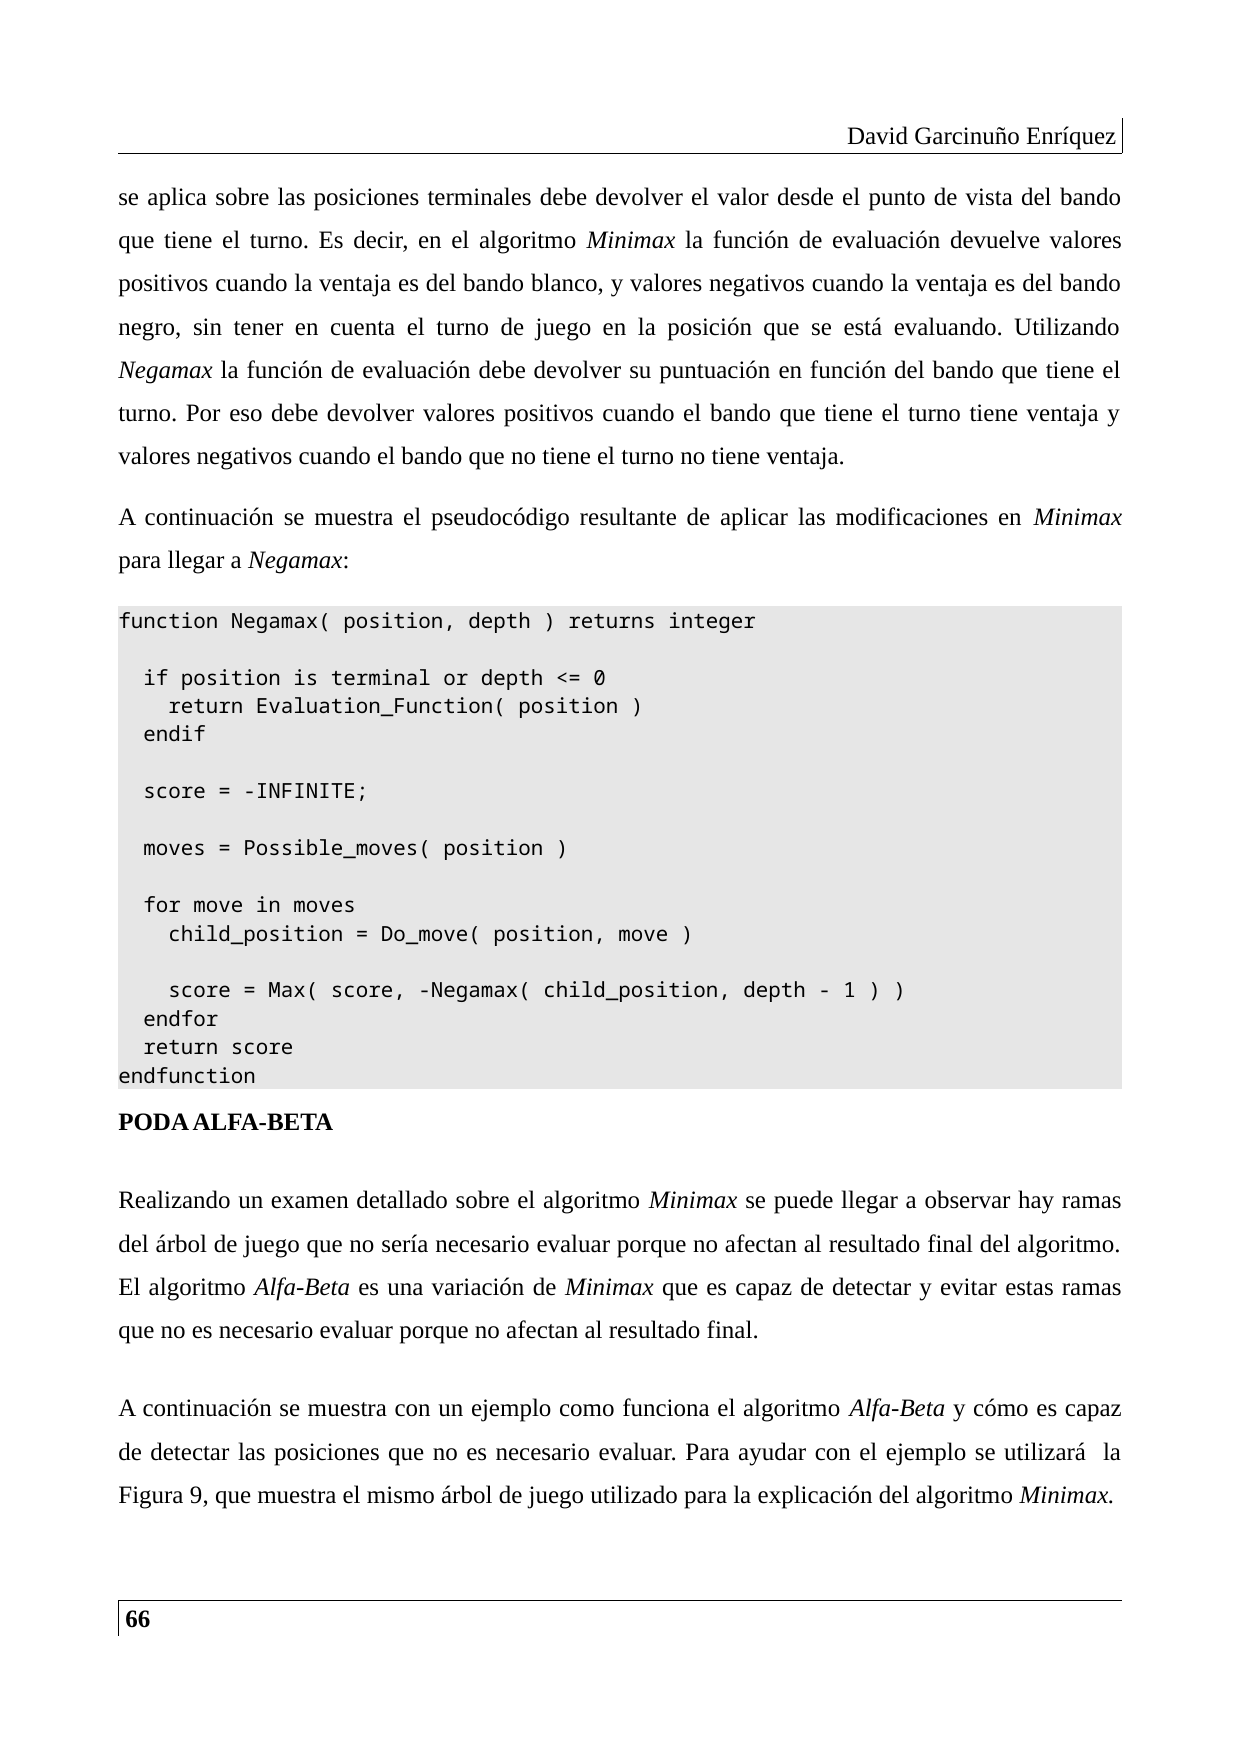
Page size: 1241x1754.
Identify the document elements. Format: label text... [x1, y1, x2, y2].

text if position is terminal or depth <= 0 [118, 663, 1122, 691]
text function Negamax( position, depth ) returns integer [118, 606, 1122, 634]
text A continuación se muestra el pseudocódigo resultante de aplicar las modificaciones en Minimax para llegar a Negamax: [118, 502, 1122, 574]
text PODA ALFA-BETA [118, 1107, 1122, 1136]
text endfor [118, 1004, 1122, 1032]
text endfunction [118, 1061, 1122, 1089]
text score = -INFINITE; [118, 776, 1122, 805]
text se aplica sobre las posiciones terminales debe devolver el valor desde el punto de vista del bando que tiene el turno. Es decir, en el algoritmo Minimax la función de evaluación devuelve valores positivos cuando la ventaja es del bando blanco, y valores negativos cuando la ventaja es del bando negro, sin tener en cuenta el turno de juego en la posición que se está evaluando. Utilizando Negamax la función de evaluación debe devolver su puntuación en función del bando que tiene el turno. Por eso debe devolver valores positivos cuando el bando que tiene el turno tiene ventaja y valores negativos cuando el bando que no tiene el turno no tiene ventaja. [118, 182, 1122, 470]
text A continuación se muestra con un ejemplo como funciona el algoritmo Alfa-Beta y cómo es capaz de detectar las posiciones que no es necesario evaluar. Para ayudar con el ejemplo se utilizará la Figura 9, que muestra el mismo árbol de juego utilizado para la explicación del algoritmo Minimax. [118, 1393, 1122, 1508]
text return Evaluation_Function( position ) [118, 691, 1122, 719]
text score = Max( score, -Negamax( child_position, depth - 1 ) ) [118, 976, 1122, 1004]
text for move in moves [118, 890, 1122, 919]
text return score [118, 1032, 1122, 1061]
text Realizando un examen detallado sobre el algoritmo Minimax se puede llegar a observar hay ramas del árbol de juego que no sería necesario evaluar porque no afectan al resultado final del algoritmo. El algoritmo Alfa-Beta es una variación de Minimax que es capaz de detectar y evitar estas ramas que no es necesario evaluar porque no afectan al resultado final. [118, 1186, 1122, 1344]
text moves = Possible_moves( position ) [118, 833, 1122, 862]
text endif [118, 719, 1122, 748]
text child_position = Do_move( position, move ) [118, 919, 1122, 947]
